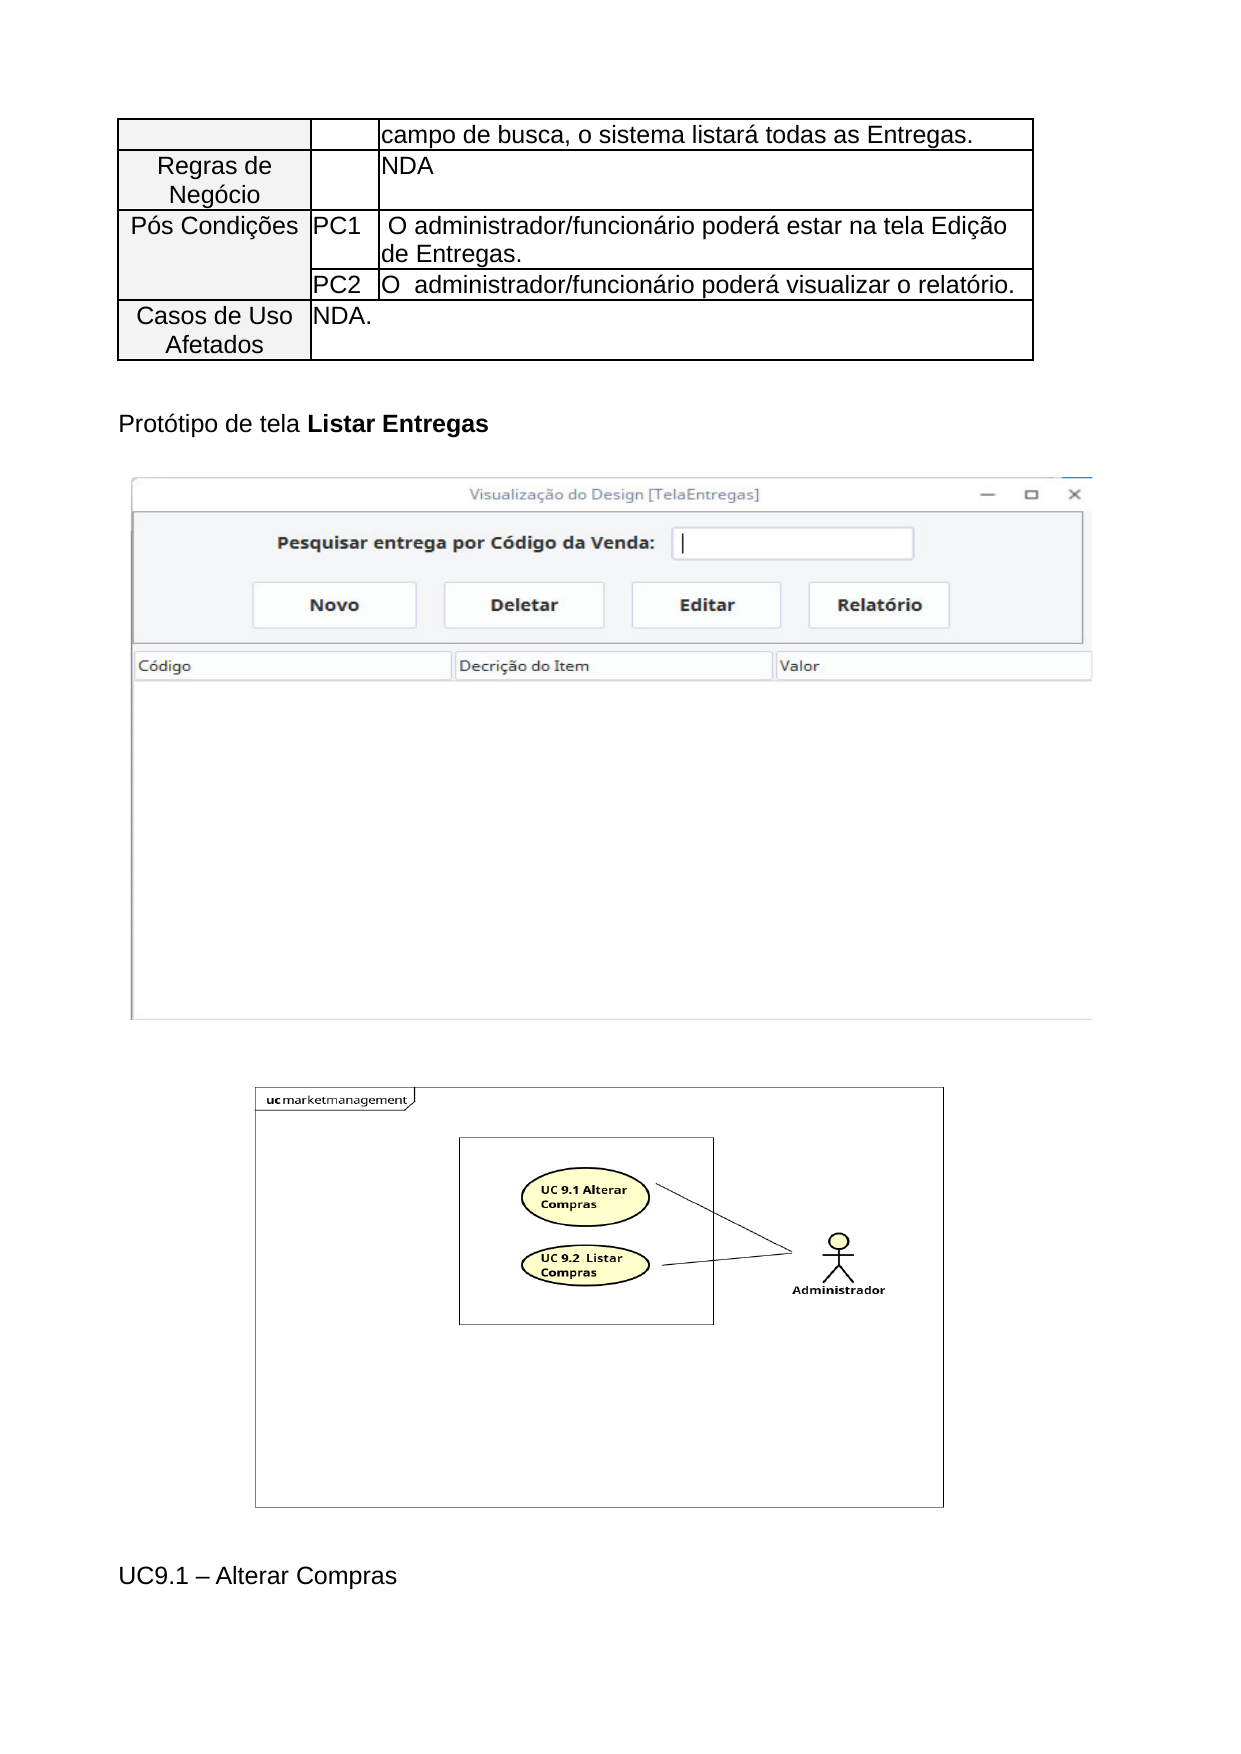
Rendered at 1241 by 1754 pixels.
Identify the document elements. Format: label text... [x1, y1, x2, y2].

picture [130, 477, 1093, 1020]
table_cell NDA [380, 151, 1032, 208]
table_cell Pós Condições [119, 211, 310, 299]
table_cell NDA. [312, 301, 1032, 358]
table_cell Casos de Uso Afetados [119, 301, 310, 358]
picture [244, 1079, 954, 1515]
table_cell Regras de Negócio [119, 151, 310, 208]
table_cell [312, 120, 378, 149]
text UC9.1 – Alterar Compras [118, 1561, 1122, 1589]
table_cell PC2 [312, 270, 378, 299]
table_cell [312, 151, 378, 208]
table_cell campo de busca, o sistema listará todas as Entregas. [380, 120, 1032, 149]
table_cell [119, 120, 310, 149]
text Protótipo de tela Listar Entregas [118, 409, 1122, 438]
table_cell PC1 [312, 211, 378, 268]
table_cell O administrador/funcionário poderá estar na tela Edição de Entregas. [380, 211, 1032, 268]
table_cell O administrador/funcionário poderá visualizar o relatório. [380, 270, 1032, 299]
